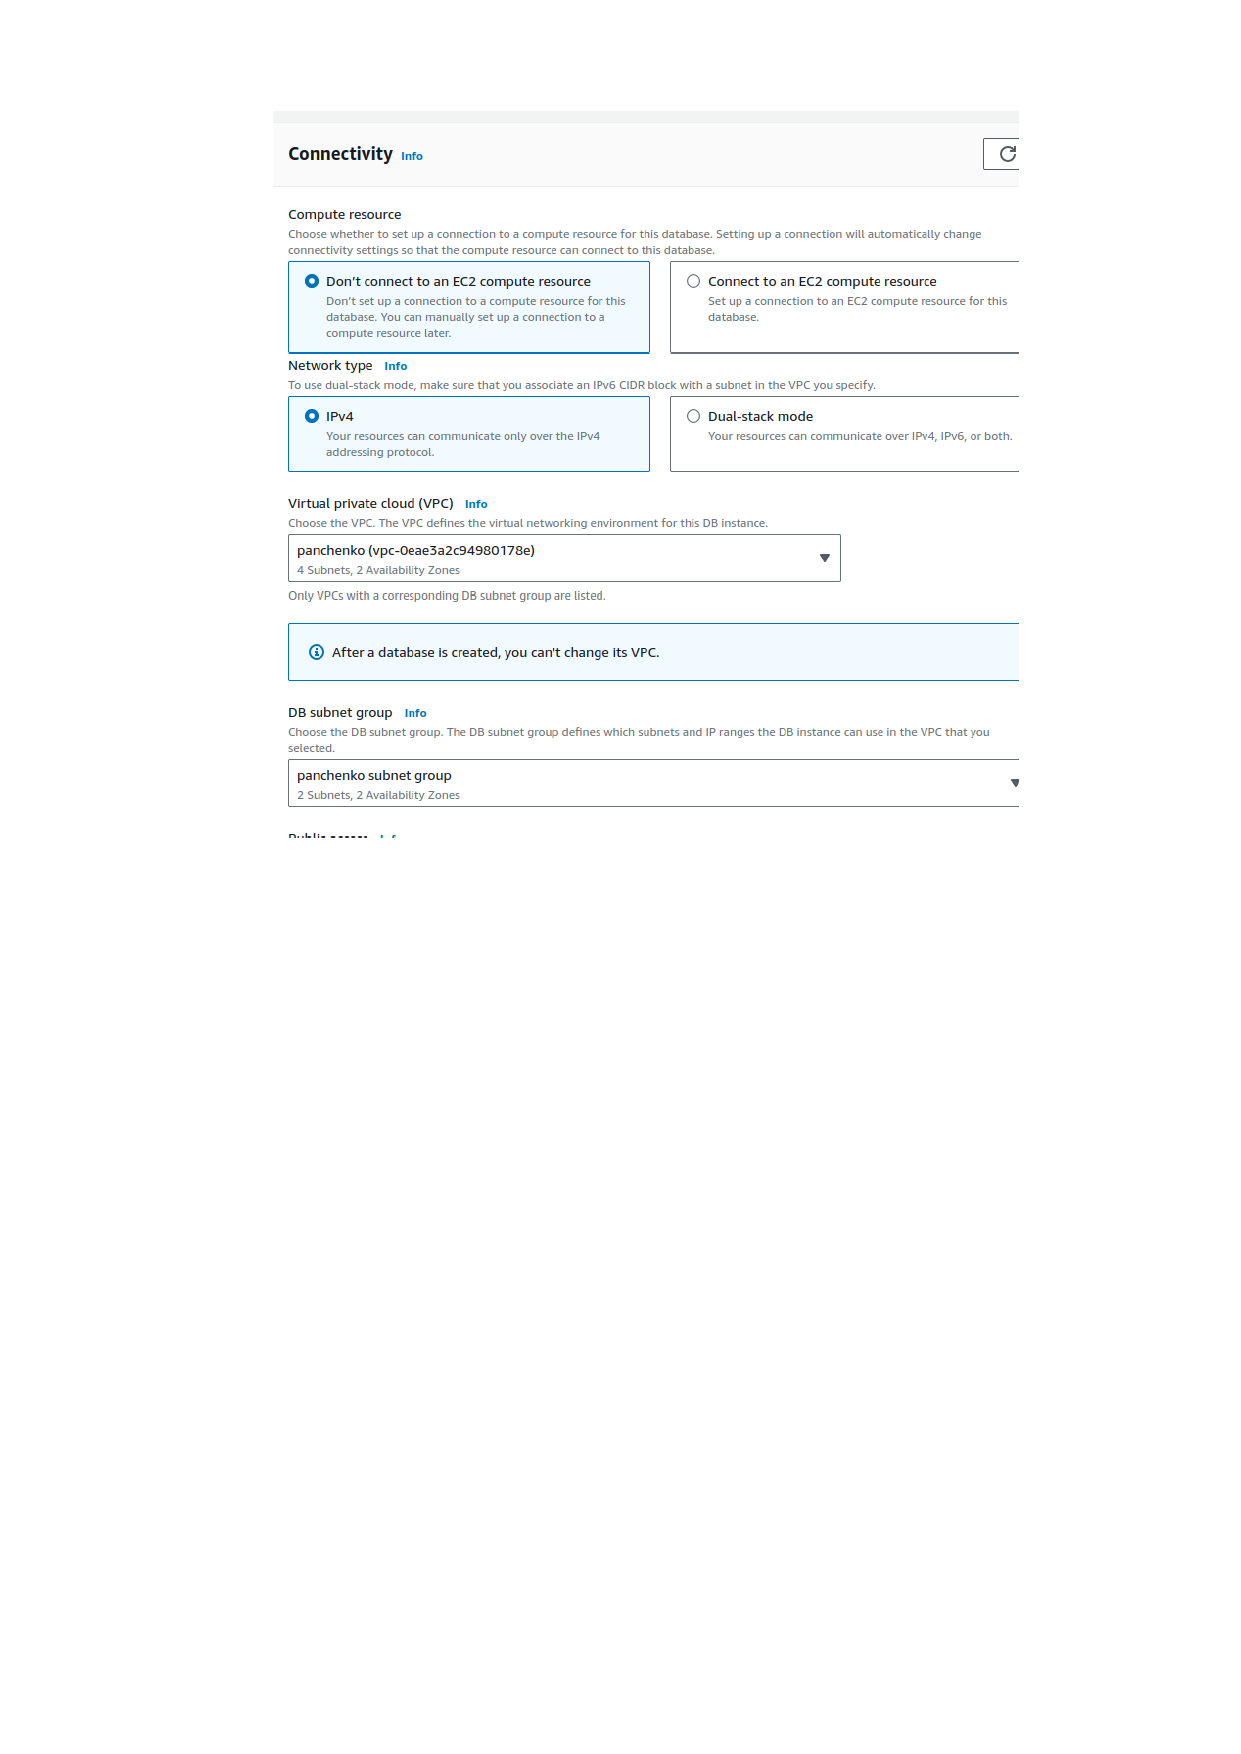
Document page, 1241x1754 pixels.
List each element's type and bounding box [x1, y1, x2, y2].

picture [273, 111, 1019, 838]
